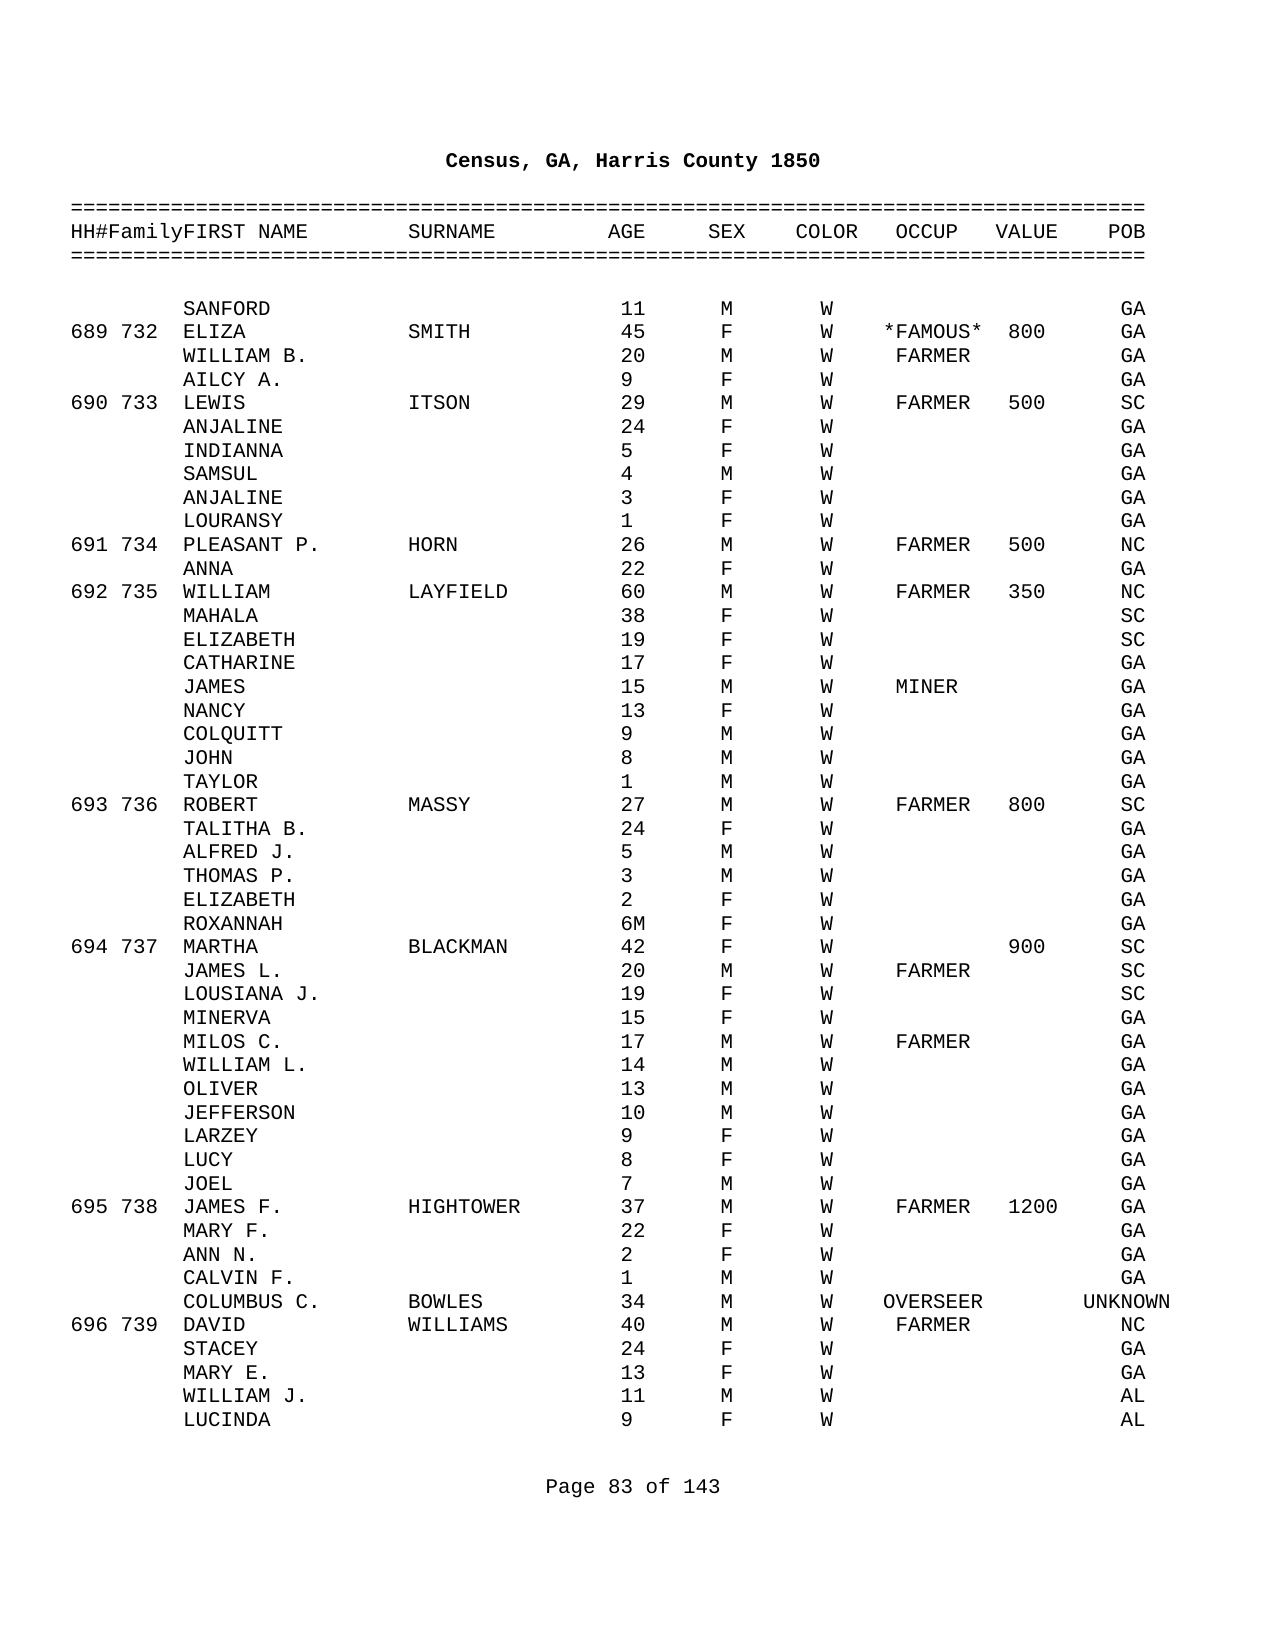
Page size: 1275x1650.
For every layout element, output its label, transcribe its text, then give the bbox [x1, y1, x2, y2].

text Columbus C. BOWLES 34 M W overseer Unknown [70, 1291, 1195, 1314]
text Elizabeth 19 F W SC [70, 629, 1195, 652]
text 694 737 Martha BLACKMAN 42 F W 900 SC [70, 936, 1195, 960]
text Colquitt 9 M W GA [70, 723, 1195, 747]
text Nancy 13 F W GA [70, 700, 1195, 723]
text Mary F. 22 F W GA [70, 1220, 1195, 1243]
text Taylor 1 M W GA [70, 771, 1195, 794]
text Lucy 8 F W GA [70, 1149, 1195, 1173]
text Anjaline 3 F W GA [70, 487, 1195, 511]
text Roxannah 6m F W GA [70, 912, 1195, 936]
text John 8 M W GA [70, 747, 1195, 771]
text Elizabeth 2 F W GA [70, 889, 1195, 912]
text Oliver 13 M W GA [70, 1078, 1195, 1102]
text William L. 14 M W GA [70, 1054, 1195, 1078]
text Thomas P. 3 M W GA [70, 865, 1195, 889]
text Louransy 1 F W GA [70, 511, 1195, 534]
text Mary E. 13 F W GA [70, 1362, 1195, 1385]
text Ailcy A. 9 F W GA [70, 369, 1195, 392]
text Catharine 17 F W GA [70, 652, 1195, 676]
text James L. 20 M W farmer SC [70, 960, 1195, 983]
text Samsul 4 M W GA [70, 463, 1195, 487]
text Joel 7 M W GA [70, 1173, 1195, 1196]
text Mahala 38 F W SC [70, 605, 1195, 629]
text Jefferson 10 M W GA [70, 1102, 1195, 1125]
text 689 732 Eliza SMITH 45 F W *famous* 800 GA [70, 321, 1195, 345]
text Larzey 9 F W GA [70, 1125, 1195, 1149]
text 693 736 Robert MASSY 27 M W farmer 800 SC [70, 794, 1195, 818]
text 695 738 James F. HIGHTOWER 37 M W farmer 1200 GA [70, 1196, 1195, 1220]
text 696 739 David WILLIAMS 40 M W farmer NC [70, 1314, 1195, 1338]
text William J. 11 M W AL [70, 1385, 1195, 1409]
text Milos C. 17 M W farmer GA [70, 1031, 1195, 1054]
text James 15 M W miner GA [70, 676, 1195, 700]
text William B. 20 M W farmer GA [70, 345, 1195, 369]
text Stacey 24 F W GA [70, 1338, 1195, 1362]
text Anjaline 24 F W GA [70, 416, 1195, 439]
text 692 735 William LAYFIELD 60 M W farmer 350 NC [70, 581, 1195, 605]
text Indianna 5 F W GA [70, 439, 1195, 463]
text Calvin F. 1 M W GA [70, 1267, 1195, 1291]
text Lucinda 9 F W AL [70, 1409, 1195, 1433]
text Ann N. 2 F W GA [70, 1243, 1195, 1267]
text 691 734 Pleasant P. HORN 26 M W farmer 500 NC [70, 534, 1195, 558]
text Talitha B. 24 F W GA [70, 818, 1195, 842]
text Anna 22 F W GA [70, 558, 1195, 581]
text Sanford 11 M W GA [70, 298, 1195, 321]
text Lousiana J. 19 F W SC [70, 983, 1195, 1007]
text Alfred J. 5 M W GA [70, 842, 1195, 865]
text Minerva 15 F W GA [70, 1007, 1195, 1031]
text 690 733 Lewis ITSON 29 M W farmer 500 SC [70, 392, 1195, 416]
